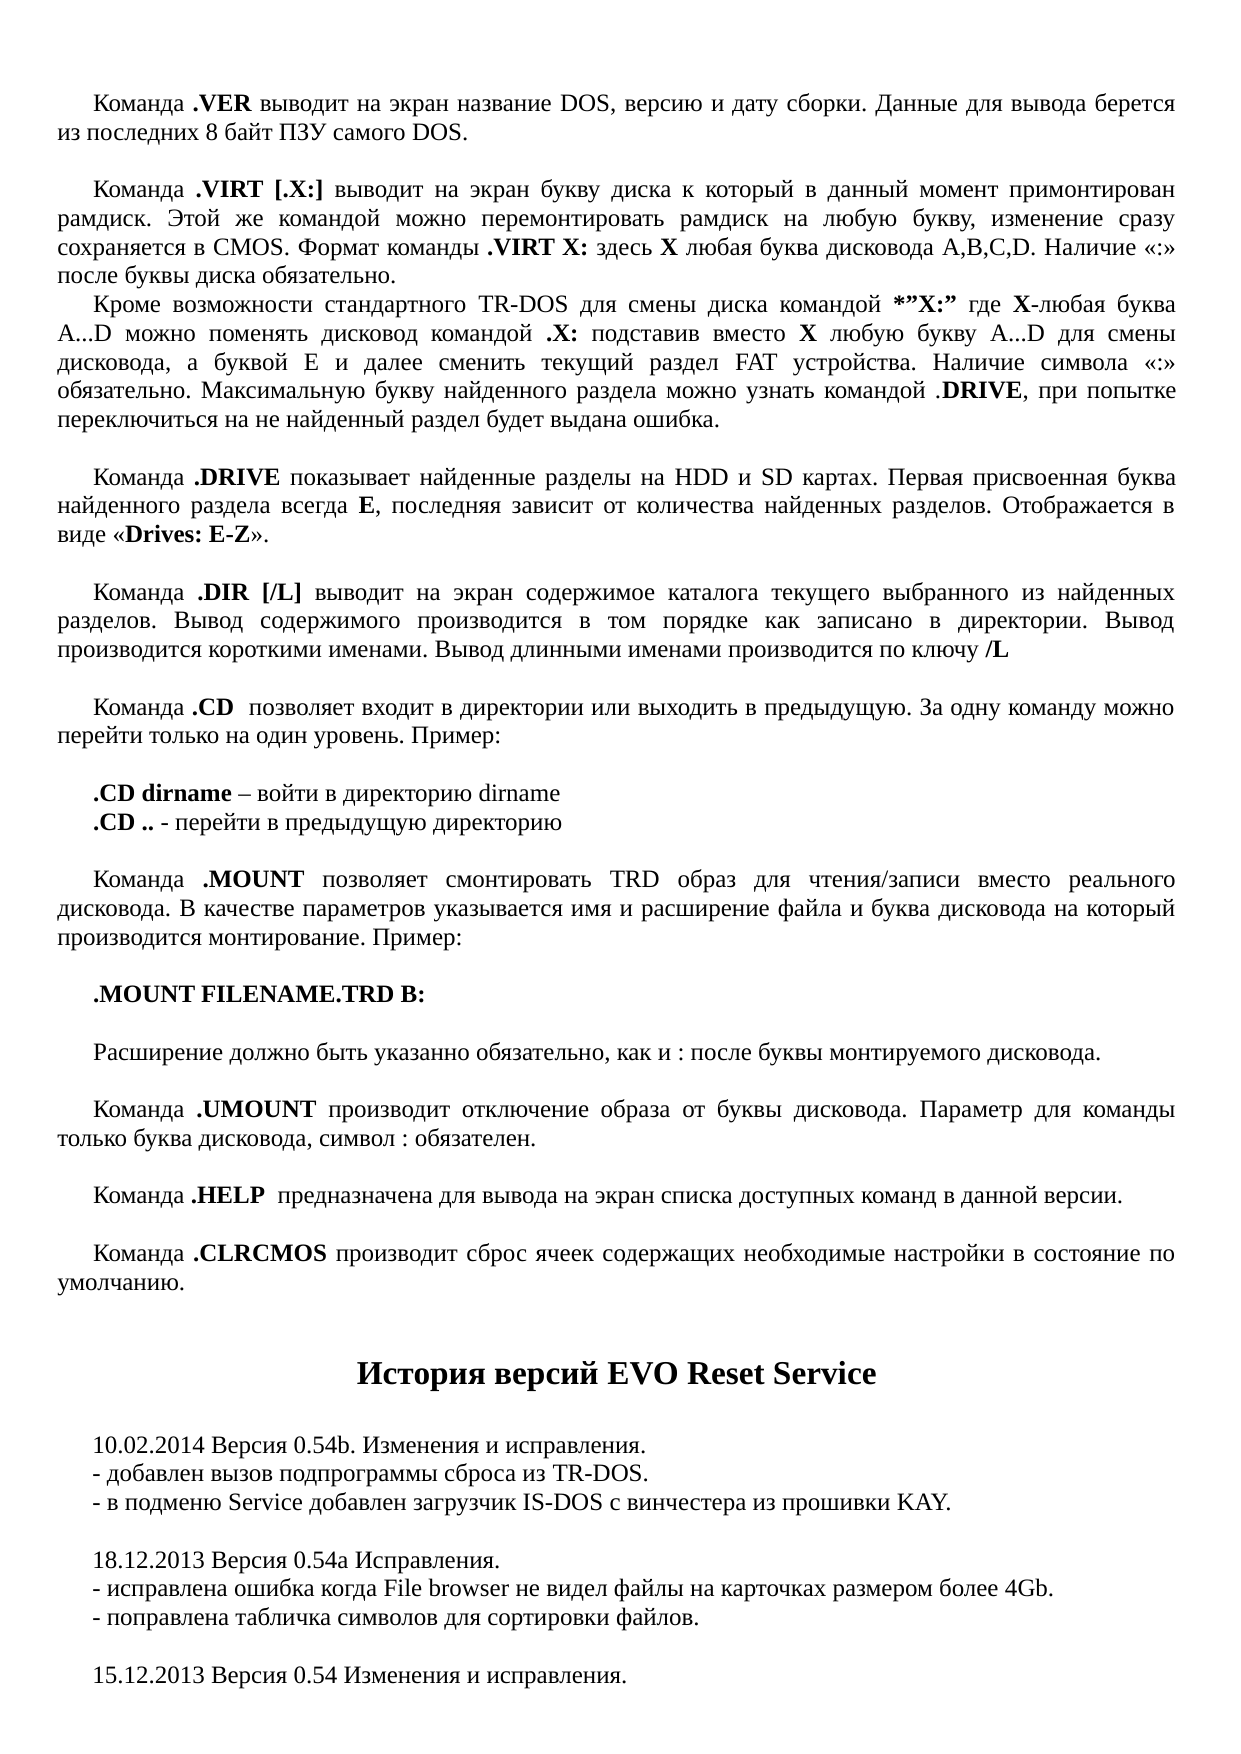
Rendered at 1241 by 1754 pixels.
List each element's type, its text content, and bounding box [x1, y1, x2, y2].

text Кроме возможности стандартного TR-DOS для смены диска командой *”X:” где X-любая буква A...D можно поменять дисковод командой .X: подставив вместо X любую букву A...D для смены дисковода, а буквой E и далее сменить текущий раздел FAT устройства. Наличие символа «:» обязательно. Максимальную букву найденного раздела можно узнать командой .DRIVE, при попытке переключиться на не найденный раздел будет выдана ошибка. [57, 289, 1176, 433]
text .MOUNT FILENAME.TRD B: [57, 979, 1176, 1008]
text Расширение должно быть указанно обязательно, как и : после буквы монтируемого дисковода. [57, 1037, 1176, 1066]
text Команда .VIRT [.X:] выводит на экран букву диска к который в данный момент примонтирован рамдиск. Этой же командой можно перемонтировать рамдиск на любую букву, изменение сразу сохраняется в CMOS. Формат команды .VIRT X: здесь X любая буква дисковода A,B,C,D. Наличие «:» после буквы диска обязательно. [57, 174, 1176, 289]
text Команда .DIR [/L] выводит на экран содержимое каталога текущего выбранного из найденных разделов. Вывод содержимого производится в том порядке как записано в директории. Вывод производится короткими именами. Вывод длинными именами производится по ключу /L [57, 577, 1176, 663]
text 10.02.2014 Версия 0.54b. Изменения и исправления. [57, 1430, 1176, 1458]
text - добавлен вызов подпрограммы сброса из TR-DOS. [57, 1458, 1176, 1487]
text Команда .UMOUNT производит отключение образа от буквы дисковода. Параметр для команды только буква дисковода, символ : обязателен. [57, 1094, 1176, 1152]
text 15.12.2013 Версия 0.54 Изменения и исправления. [57, 1660, 1176, 1688]
text Команда .CD позволяет входит в директории или выходить в предыдущую. За одну команду можно перейти только на один уровень. Пример: [57, 692, 1176, 749]
text .CD dirname – войти в директорию dirname [57, 778, 1176, 807]
text 18.12.2013 Версия 0.54a Исправления. [57, 1545, 1176, 1573]
text - поправлена табличка символов для сортировки файлов. [57, 1602, 1176, 1631]
text Команда .HELP предназначена для вывода на экран списка доступных команд в данной версии. [57, 1181, 1176, 1209]
text - в подменю Service добавлен загрузчик IS-DOS с винчестера из прошивки KAY. [57, 1487, 1176, 1516]
text - исправлена ошибка когда File browser не видел файлы на карточках размером более 4Gb. [57, 1573, 1176, 1602]
text Команда .CLRCMOS производит сброс ячеек содержащих необходимые настройки в состояние по умолчанию. [57, 1238, 1176, 1296]
text Команда .MOUNT позволяет смонтировать TRD образ для чтения/записи вместо реального дисковода. В качестве параметров указывается имя и расширение файла и буква дисковода на который производится монтирование. Пример: [57, 864, 1176, 951]
text Команда .VER выводит на экран название DOS, версию и дату сборки. Данные для вывода берется из последних 8 байт ПЗУ самого DOS. [57, 88, 1176, 146]
text История версий EVO Reset Service [57, 1353, 1176, 1391]
text .CD .. - перейти в предыдущую директорию [57, 807, 1176, 836]
text Команда .DRIVE показывает найденные разделы на HDD и SD картах. Первая присвоенная буква найденного раздела всегда E, последняя зависит от количества найденных разделов. Отображается в виде «Drives: E-Z». [57, 462, 1176, 548]
